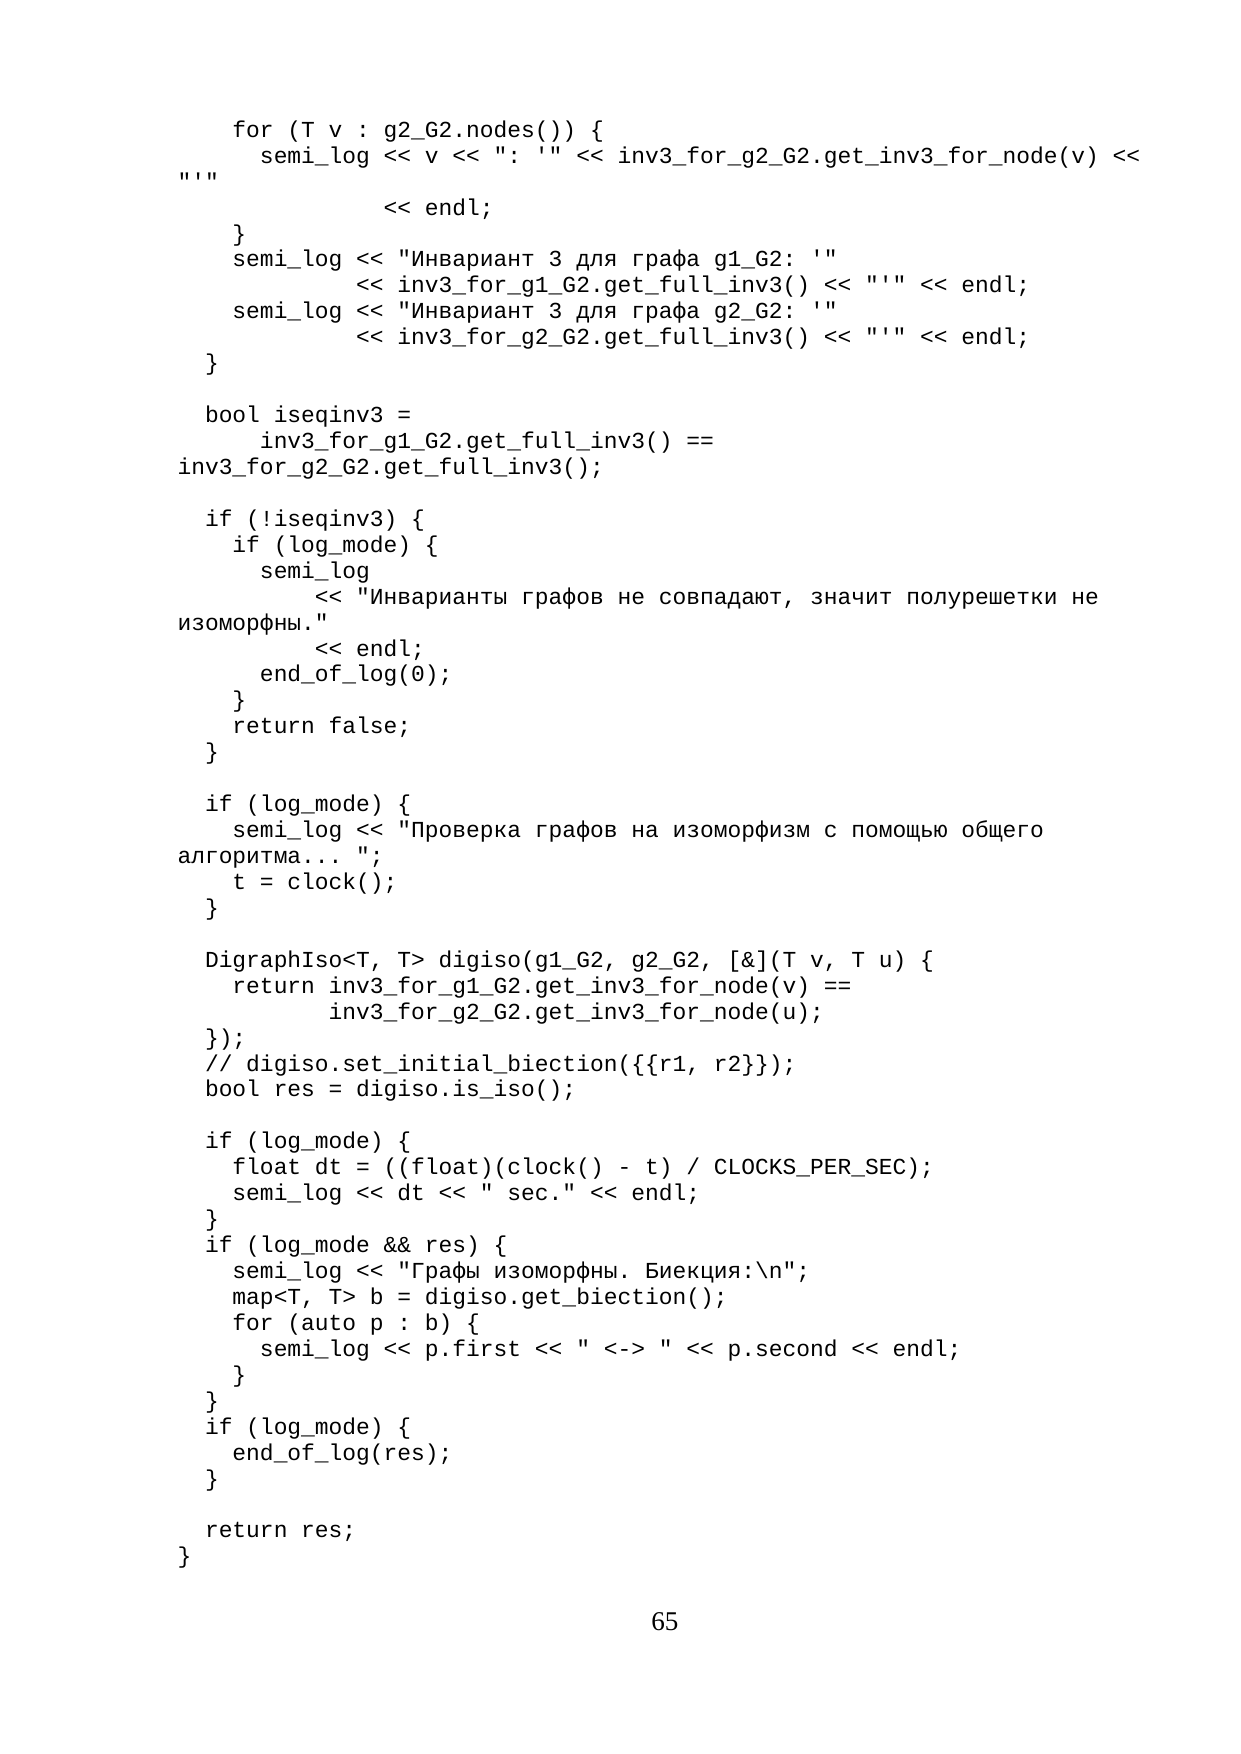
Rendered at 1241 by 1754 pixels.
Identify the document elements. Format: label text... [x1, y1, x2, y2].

text semi_log << "Инвариант 3 для графа g1_G2: '" [177, 248, 1152, 274]
text if (log_mode) { [177, 1130, 1152, 1156]
text semi_log << v << ": '" << inv3_for_g2_G2.get_inv3_for_node(v) << "'" [177, 144, 1152, 196]
text inv3_for_g1_G2.get_full_inv3() == inv3_for_g2_G2.get_full_inv3(); [177, 429, 1152, 481]
text semi_log << dt << " sec." << endl; [177, 1182, 1152, 1207]
text } [177, 689, 1152, 715]
text DigraphIso<T, T> digiso(g1_G2, g2_G2, [&](T v, T u) { [177, 948, 1152, 974]
text for (auto p : b) { [177, 1311, 1152, 1337]
text } [177, 1363, 1152, 1389]
text semi_log << "Инвариант 3 для графа g2_G2: '" [177, 300, 1152, 326]
text end_of_log(res); [177, 1441, 1152, 1467]
text return inv3_for_g1_G2.get_inv3_for_node(v) == [177, 974, 1152, 1000]
text << endl; [177, 196, 1152, 222]
text bool iseqinv3 = [177, 403, 1152, 429]
text } [177, 1467, 1152, 1493]
text } [177, 1389, 1152, 1415]
text semi_log << "Графы изоморфны. Биекция:\n"; [177, 1259, 1152, 1285]
text semi_log << "Проверка графов на изоморфизм с помощью общего алгоритма... "; [177, 818, 1152, 870]
text } [177, 1207, 1152, 1233]
text // digiso.set_initial_biection({{r1, r2}}); [177, 1052, 1152, 1078]
text semi_log [177, 559, 1152, 585]
text if (log_mode) { [177, 792, 1152, 818]
text for (T v : g2_G2.nodes()) { [177, 118, 1152, 144]
text return res; [177, 1519, 1152, 1545]
text << "Инварианты графов не совпадают, значит полурешетки не изоморфны." [177, 585, 1152, 637]
text if (!iseqinv3) { [177, 507, 1152, 533]
text return false; [177, 715, 1152, 741]
text inv3_for_g2_G2.get_inv3_for_node(u); [177, 1000, 1152, 1026]
text } [177, 352, 1152, 377]
text map<T, T> b = digiso.get_biection(); [177, 1285, 1152, 1311]
text bool res = digiso.is_iso(); [177, 1078, 1152, 1104]
text << inv3_for_g1_G2.get_full_inv3() << "'" << endl; [177, 274, 1152, 300]
text }); [177, 1026, 1152, 1052]
text if (log_mode && res) { [177, 1233, 1152, 1259]
text if (log_mode) { [177, 533, 1152, 559]
text } [177, 896, 1152, 922]
text } [177, 222, 1152, 248]
text float dt = ((float)(clock() - t) / CLOCKS_PER_SEC); [177, 1156, 1152, 1182]
text end_of_log(0); [177, 663, 1152, 689]
text } [177, 1545, 1152, 1571]
text << inv3_for_g2_G2.get_full_inv3() << "'" << endl; [177, 326, 1152, 352]
text << endl; [177, 637, 1152, 663]
text semi_log << p.first << " <-> " << p.second << endl; [177, 1337, 1152, 1363]
text } [177, 741, 1152, 767]
text t = clock(); [177, 870, 1152, 896]
text if (log_mode) { [177, 1415, 1152, 1441]
